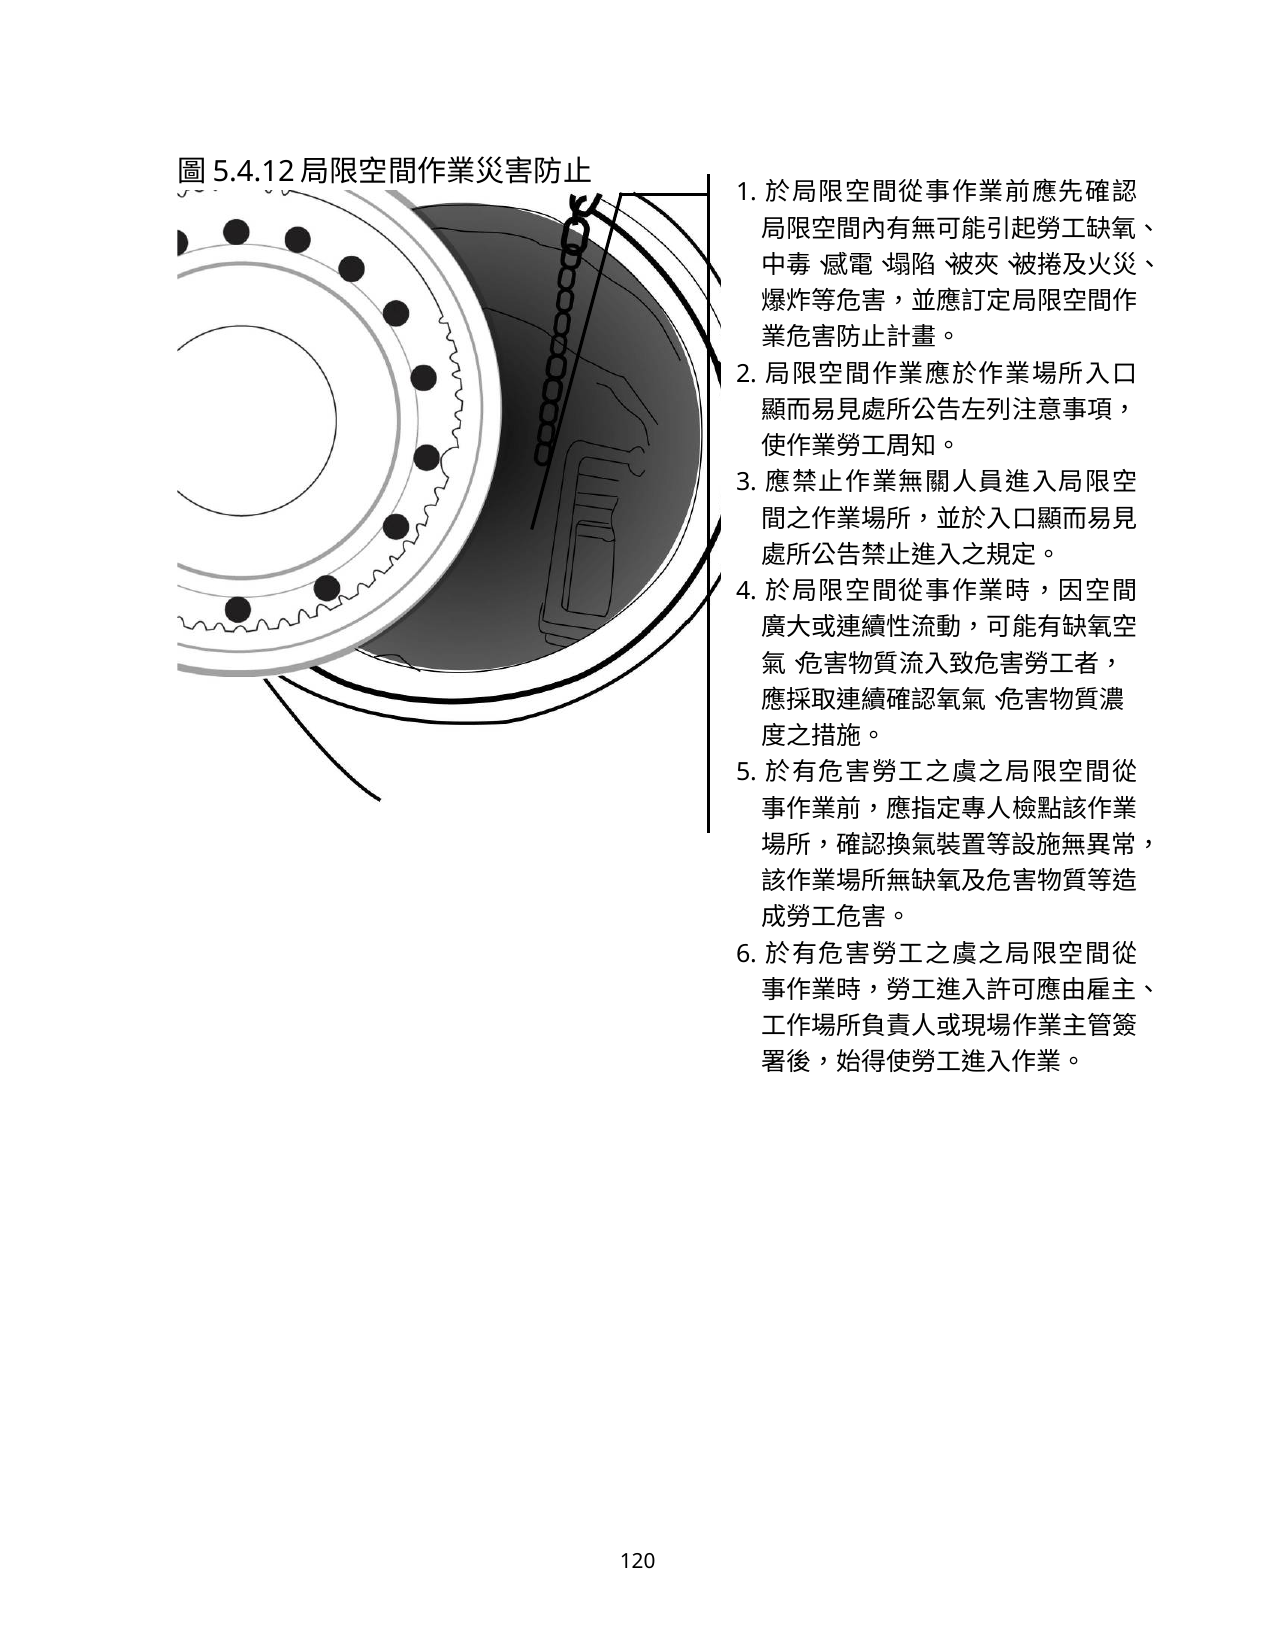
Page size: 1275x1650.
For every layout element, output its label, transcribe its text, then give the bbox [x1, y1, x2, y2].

text 圖5.4.12局限空間作業災害防止 [177, 148, 1098, 190]
picture [710, 190, 721, 806]
picture [177, 190, 707, 806]
